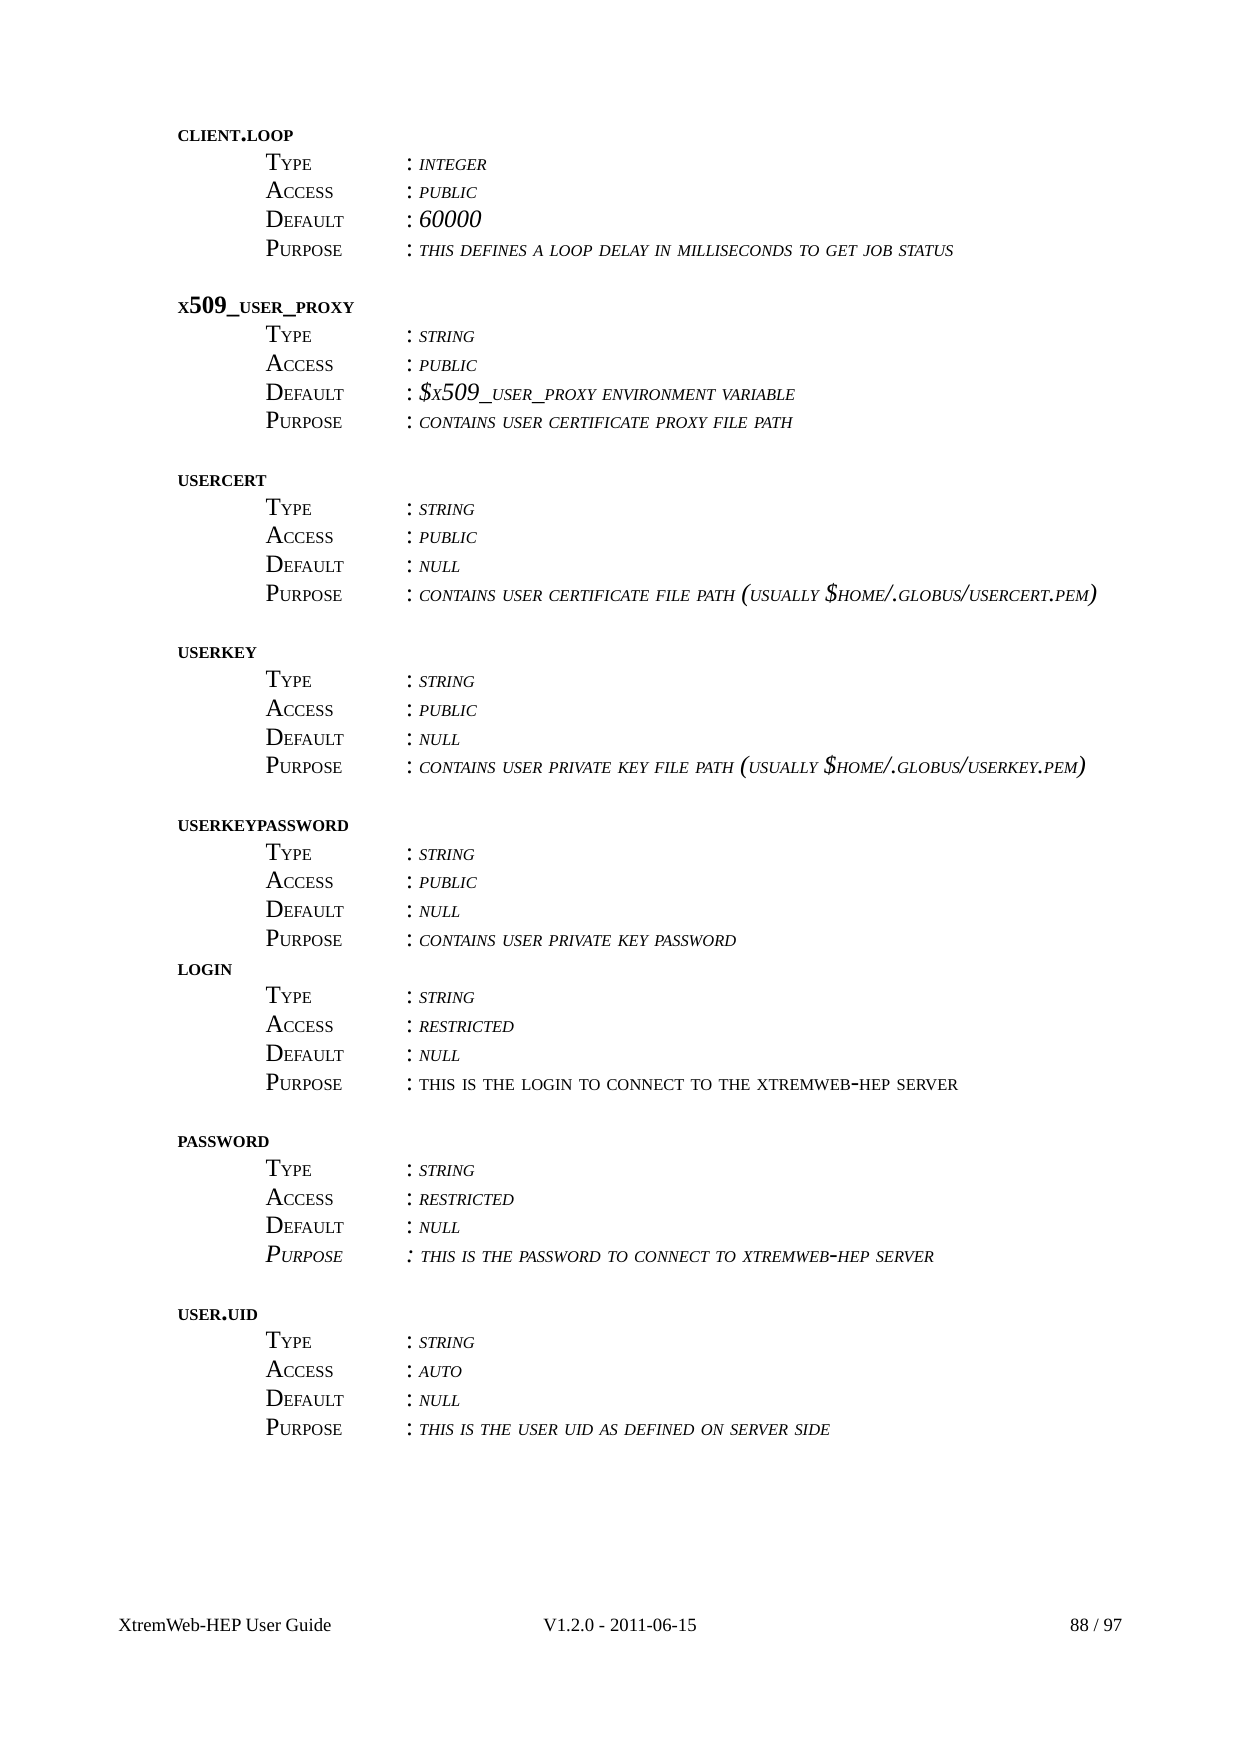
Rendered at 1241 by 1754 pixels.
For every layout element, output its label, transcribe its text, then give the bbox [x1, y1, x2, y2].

text Type : string [265, 1326, 1122, 1354]
text usercert [177, 463, 1122, 492]
text Type : string [265, 664, 1122, 693]
text Access : public [265, 866, 1122, 894]
text Default : null [265, 894, 1122, 923]
text Type : string [265, 1153, 1122, 1182]
text Access : restricted [265, 1009, 1122, 1038]
text x509_user_proxy [177, 291, 1122, 319]
text Type : string [265, 837, 1122, 866]
text Default : 60000 [265, 204, 1122, 233]
text Type : integer [265, 147, 1122, 176]
text Access : public [265, 176, 1122, 204]
text client.loop [177, 118, 1122, 147]
text Default : null [265, 722, 1122, 751]
text Type : string [265, 981, 1122, 1009]
text Purpose : this is the password to connect to xtremweb-hep server [265, 1239, 1122, 1268]
text Default : $x509_user_proxy environment variable [265, 377, 1122, 406]
text user.uid [177, 1297, 1122, 1326]
text userkeypassword [177, 808, 1122, 837]
text password [177, 1124, 1122, 1153]
text Purpose : this is the login to connect to the xtremweb-hep server [265, 1067, 1122, 1096]
text Access : public [265, 348, 1122, 377]
text Default : null [265, 1038, 1122, 1067]
text Purpose : contains user private key password [265, 923, 1122, 952]
text Access : auto [265, 1354, 1122, 1383]
text Default : null [265, 1383, 1122, 1412]
text Access : public [265, 693, 1122, 722]
text Type : string [265, 319, 1122, 348]
text Purpose : contains user private key file path (usually $home/.globus/userkey.pem) [265, 751, 1122, 779]
text Type : string [265, 492, 1122, 521]
text Purpose : contains user certificate proxy file path [265, 406, 1122, 434]
text Default : null [265, 1211, 1122, 1239]
text Purpose : this defines a loop delay in milliseconds to get job status [265, 233, 1122, 262]
text Purpose : contains user certificate file path (usually $home/.globus/usercert.pem) [265, 578, 1122, 607]
text Access : public [265, 521, 1122, 549]
text Access : restricted [265, 1182, 1122, 1211]
text login [177, 952, 1122, 981]
text Default : null [265, 549, 1122, 578]
text Purpose : this is the user uid as defined on server side [265, 1412, 1122, 1441]
text userkey [177, 636, 1122, 664]
